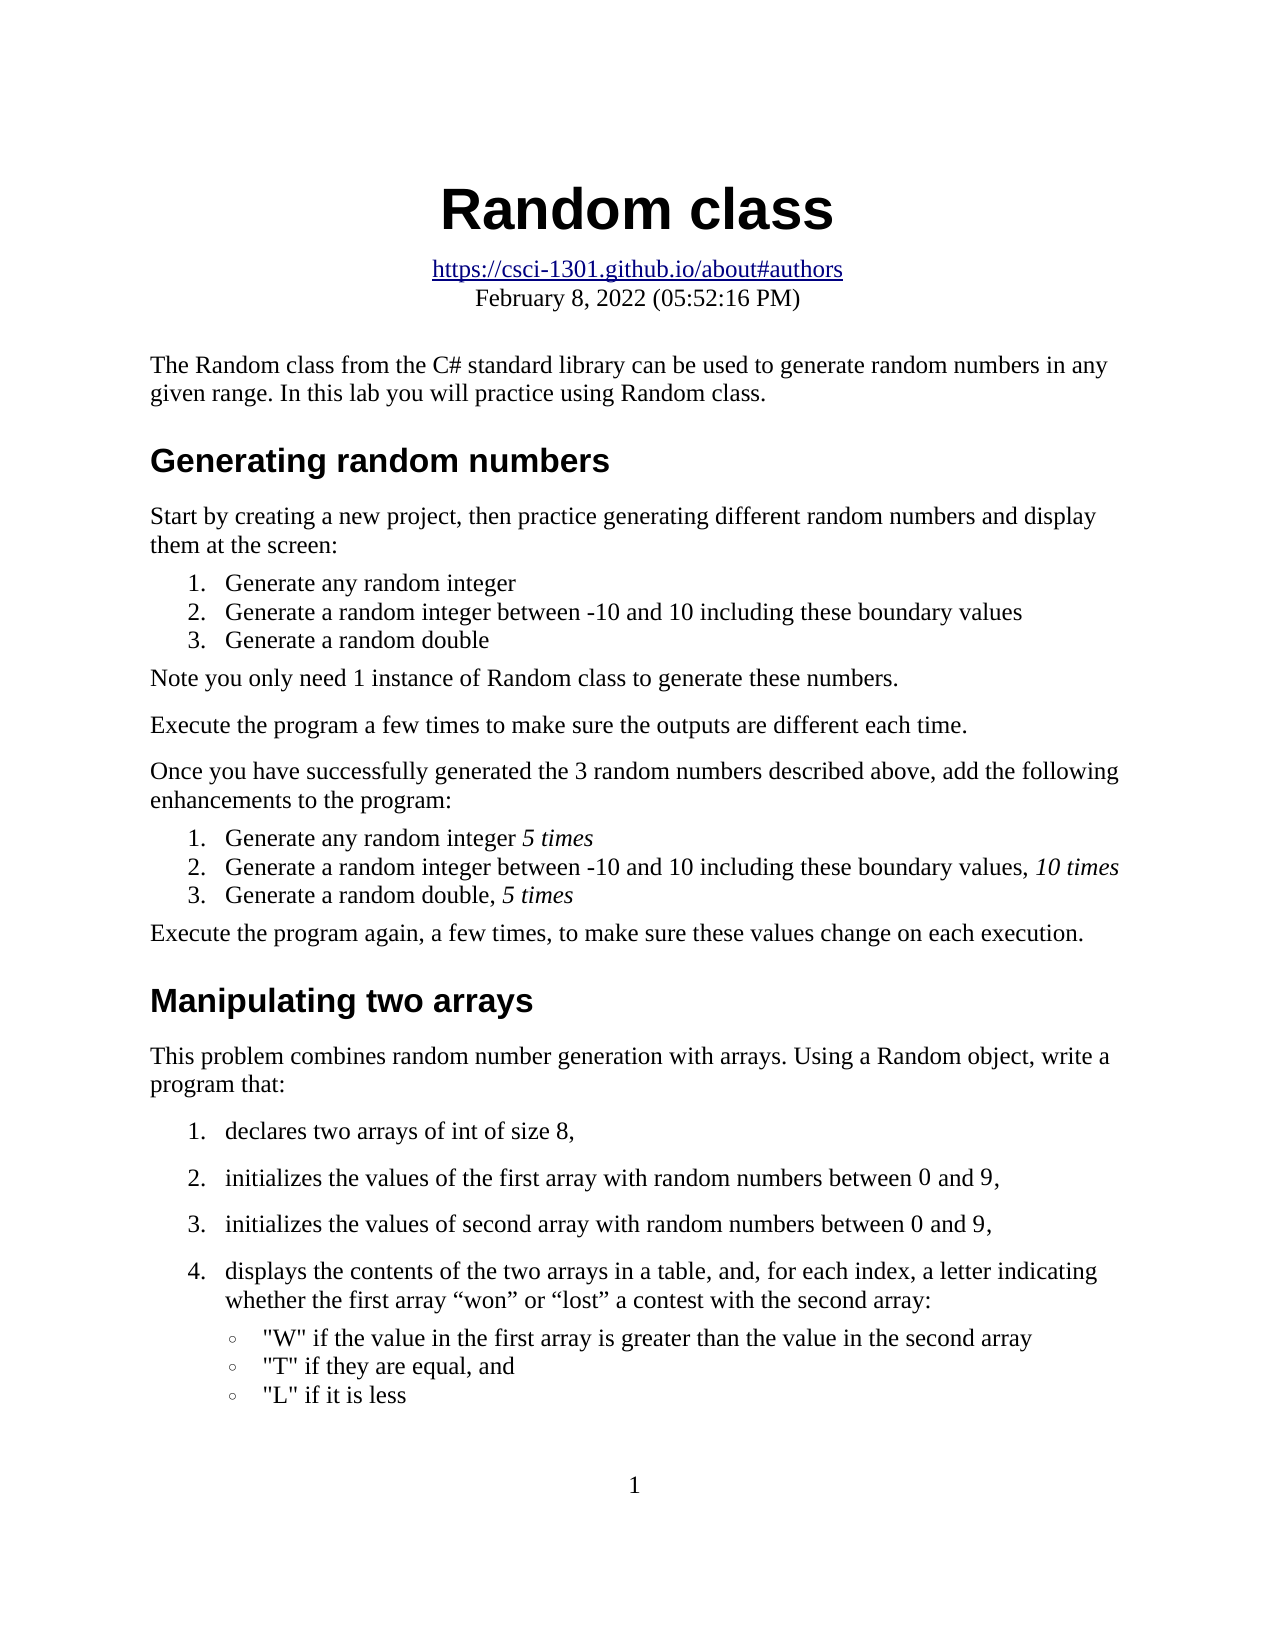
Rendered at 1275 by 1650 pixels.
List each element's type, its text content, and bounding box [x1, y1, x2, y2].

text Execute the program a few times to make sure the outputs are different each time. [150, 710, 1125, 738]
list Generate a random double, 5 times [187, 880, 1125, 909]
list Generate any random integer 5 times [187, 823, 1125, 852]
subtitle Manipulating two arrays [150, 981, 1125, 1019]
list "T" if they are equal, and [225, 1351, 1125, 1380]
text https://csci-1301.github.io/about#authors [150, 254, 1125, 283]
list initializes the values of second array with random numbers between and , [187, 1209, 1125, 1238]
list initializes the values of the first array with random numbers between and , [187, 1163, 1125, 1192]
text Execute the program again, a few times, to make sure these values change on each execution. [150, 918, 1125, 947]
text This problem combines random number generation with arrays. Using a Random object, write a program that: [150, 1041, 1125, 1098]
title Random class [150, 175, 1125, 242]
list "W" if the value in the first array is greater than the value in the second array [225, 1323, 1125, 1351]
text Start by creating a new project, then practice generating different random numbers and display them at the screen: [150, 501, 1125, 559]
list Generate a random integer between -10 and 10 including these boundary values, 10 times [187, 852, 1125, 880]
text Once you have successfully generated the 3 random numbers described above, add the following enhancements to the program: [150, 756, 1125, 814]
text February 8, 2022 (05:52:16 PM) [150, 283, 1125, 312]
list Generate a random integer between -10 and 10 including these boundary values [187, 597, 1125, 625]
list declares two arrays of int of size 8, [187, 1116, 1125, 1145]
list displays the contents of the two arrays in a table, and, for each index, a letter indicating whether the first array “won” or “lost” a contest with the second array: [187, 1256, 1125, 1314]
list Generate any random integer [187, 568, 1125, 597]
list "L" if it is less [225, 1380, 1125, 1409]
text The Random class from the C# standard library can be used to generate random numbers in any given range. In this lab you will practice using Random class. [150, 350, 1125, 407]
subtitle Generating random numbers [150, 441, 1125, 480]
list Generate a random double [187, 625, 1125, 654]
text Note you only need 1 instance of Random class to generate these numbers. [150, 663, 1125, 692]
